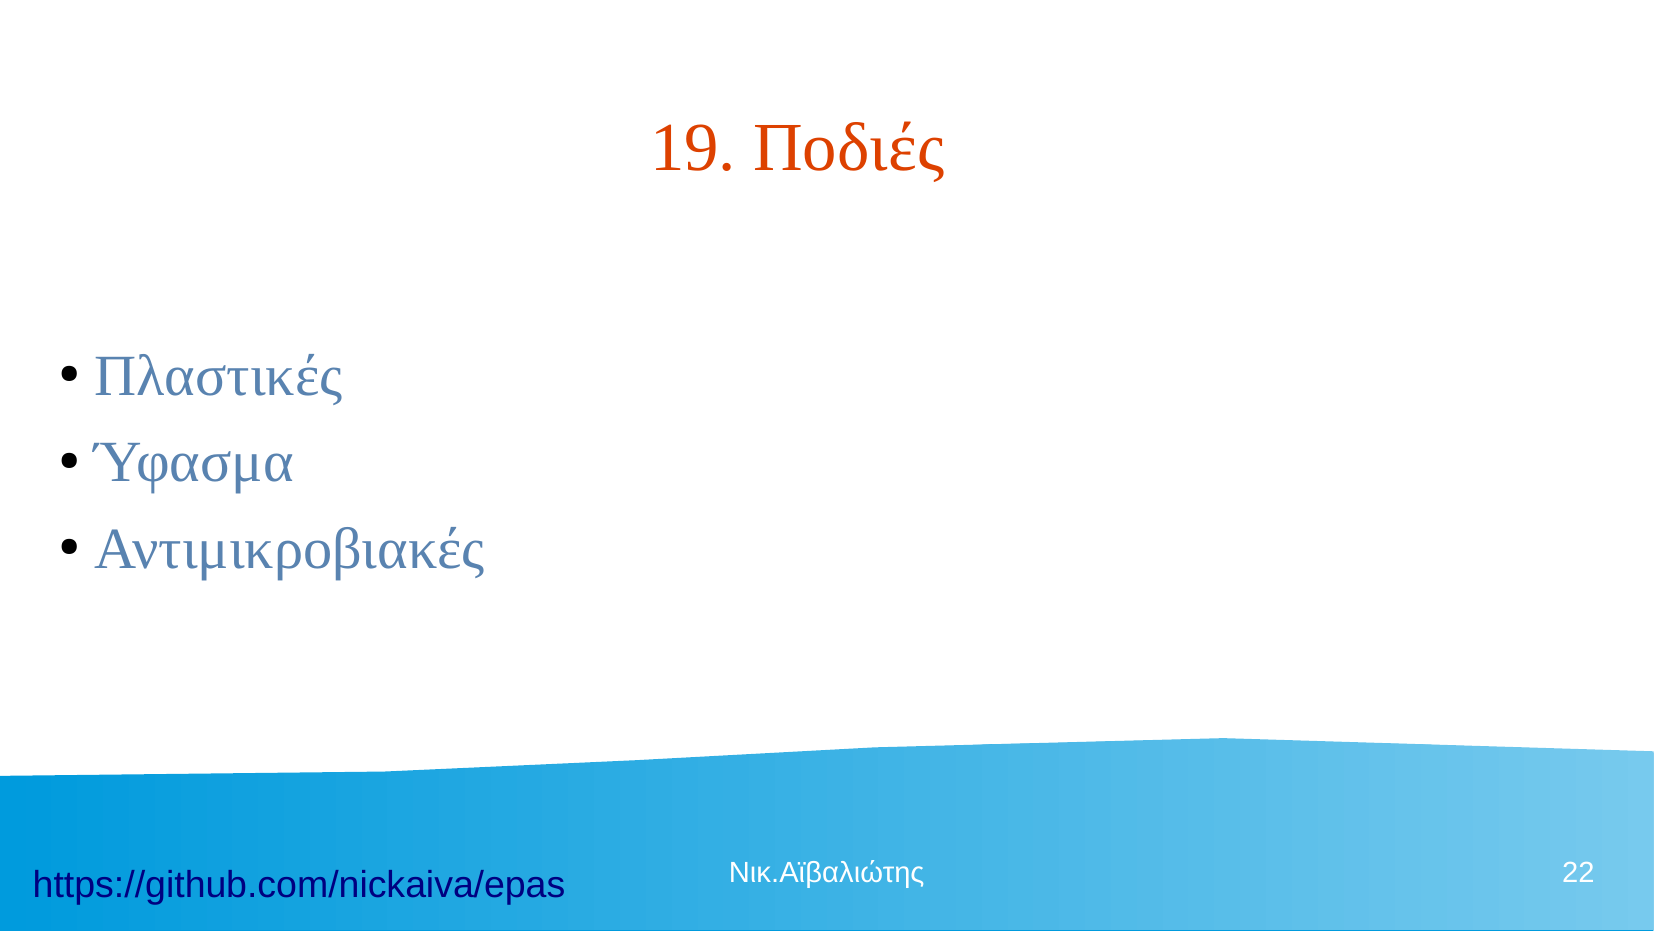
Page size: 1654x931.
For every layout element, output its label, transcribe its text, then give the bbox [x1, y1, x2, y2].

title 19. Ποδιές [59, 59, 1536, 237]
list Πλαστικές Ύφασμα Αντιμικροβιακές [59, 265, 1595, 739]
